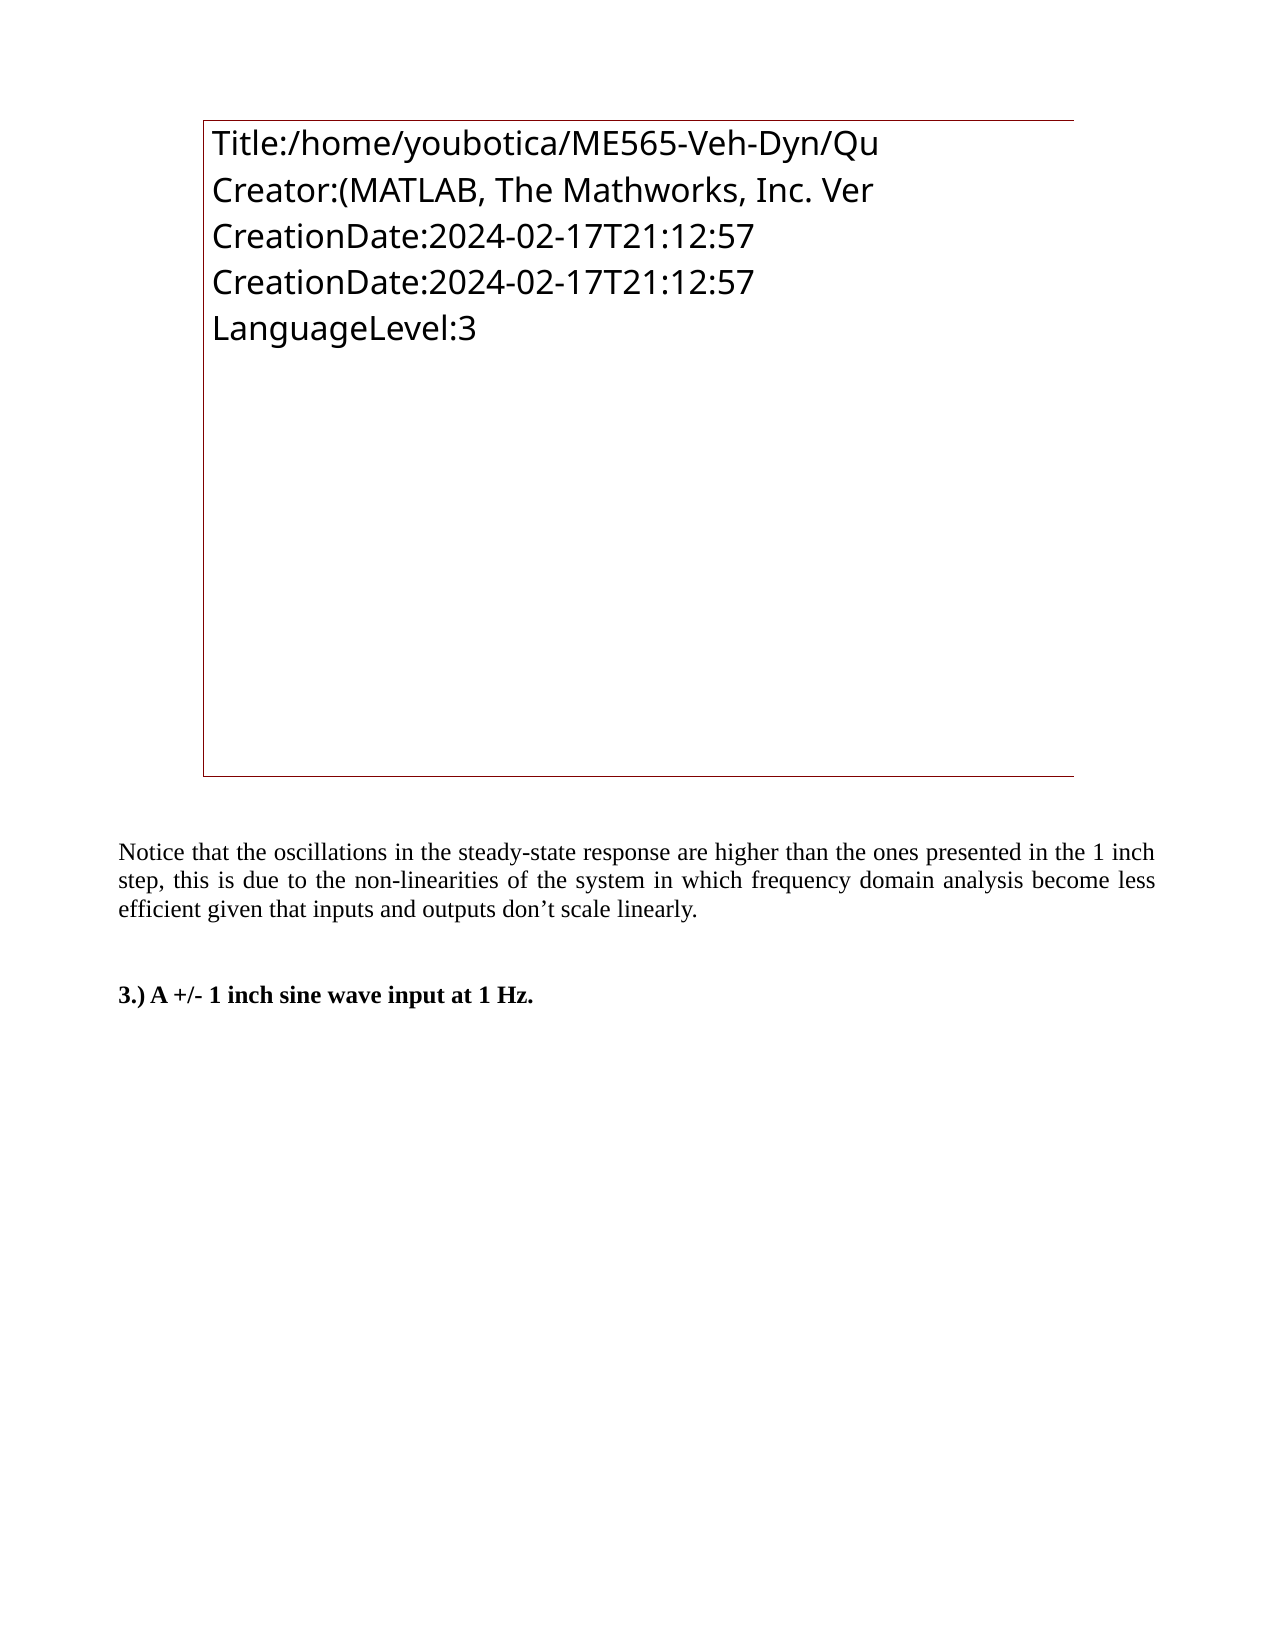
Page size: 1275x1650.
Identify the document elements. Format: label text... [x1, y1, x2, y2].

text Notice that the oscillations in the steady-state response are higher than the ones presented in the 1 inch step, this is due to the non-linearities of the system in which frequency domain analysis become less efficient given that inputs and outputs don’t scale linearly. [118, 837, 1157, 923]
text 3.) A +/- 1 inch sine wave input at 1 Hz. [118, 981, 1157, 1009]
